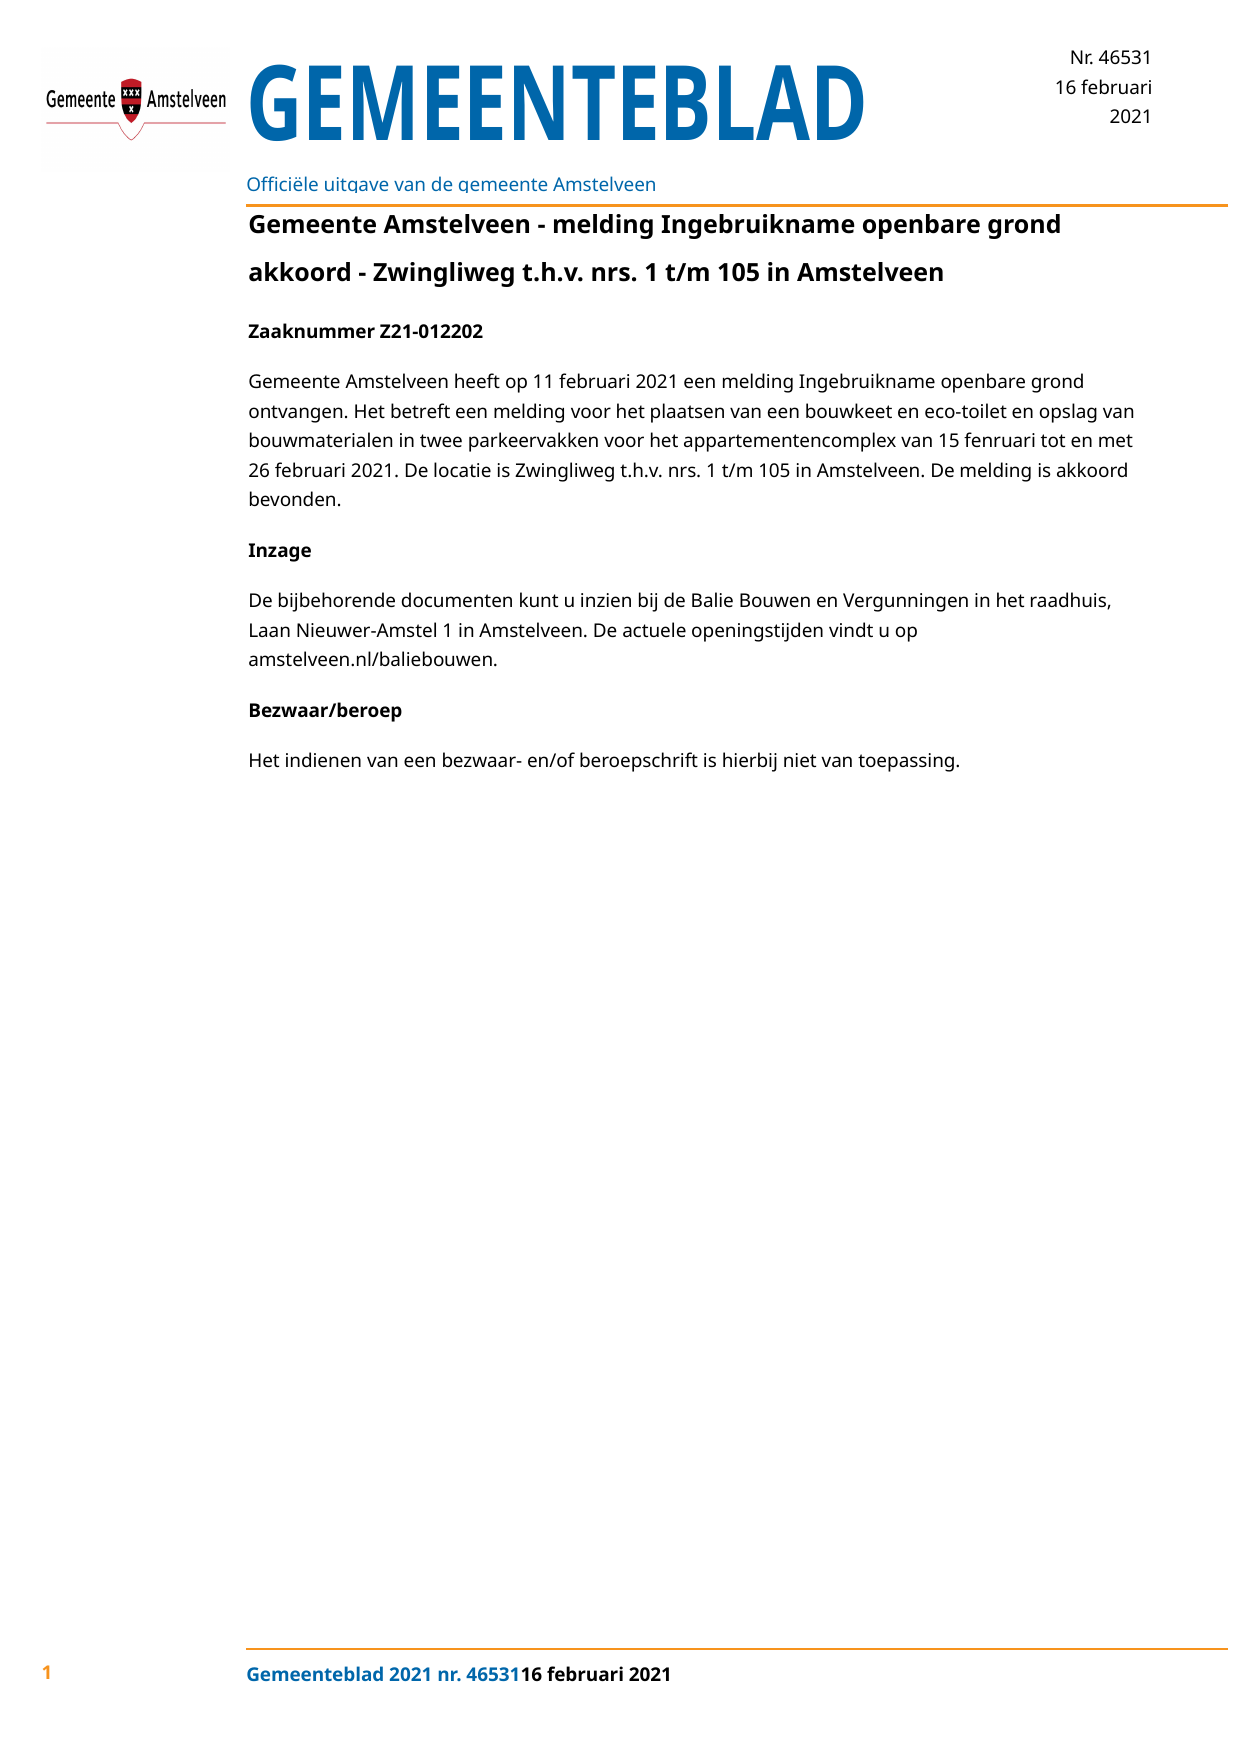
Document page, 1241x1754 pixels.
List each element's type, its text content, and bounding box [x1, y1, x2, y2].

text Bezwaar/beroep [248, 697, 1152, 723]
text Zaaknummer Z21-012202 [248, 318, 1152, 344]
picture [41, 47, 231, 172]
text De bijbehorende documenten kunt u inzien bij de Balie Bouwen en Vergunningen in het raadhuis, Laan Nieuwer-Amstel 1 in Amstelveen. De actuele openingstijden vindt u op amstelveen.nl/baliebouwen. [248, 587, 1152, 672]
text Gemeente Amstelveen - melding Ingebruikname openbare grond akkoord - Zwingliweg t.h.v. nrs. 1 t/m 105 in Amstelveen [248, 207, 1152, 288]
text Gemeente Amstelveen heeft op 11 februari 2021 een melding Ingebruikname openbare grond ontvangen. Het betreft een melding voor het plaatsen van een bouwkeet en eco-toilet en opslag van bouwmaterialen in twee parkeervakken voor het appartementencomplex van 15 fenruari tot en met 26 februari 2021. De locatie is Zwingliweg t.h.v. nrs. 1 t/m 105 in Amstelveen. De melding is akkoord bevonden. [248, 368, 1152, 512]
text Inzage [248, 537, 1152, 563]
text Het indienen van een bezwaar- en/of beroepschrift is hierbij niet van toepassing. [248, 747, 1152, 773]
